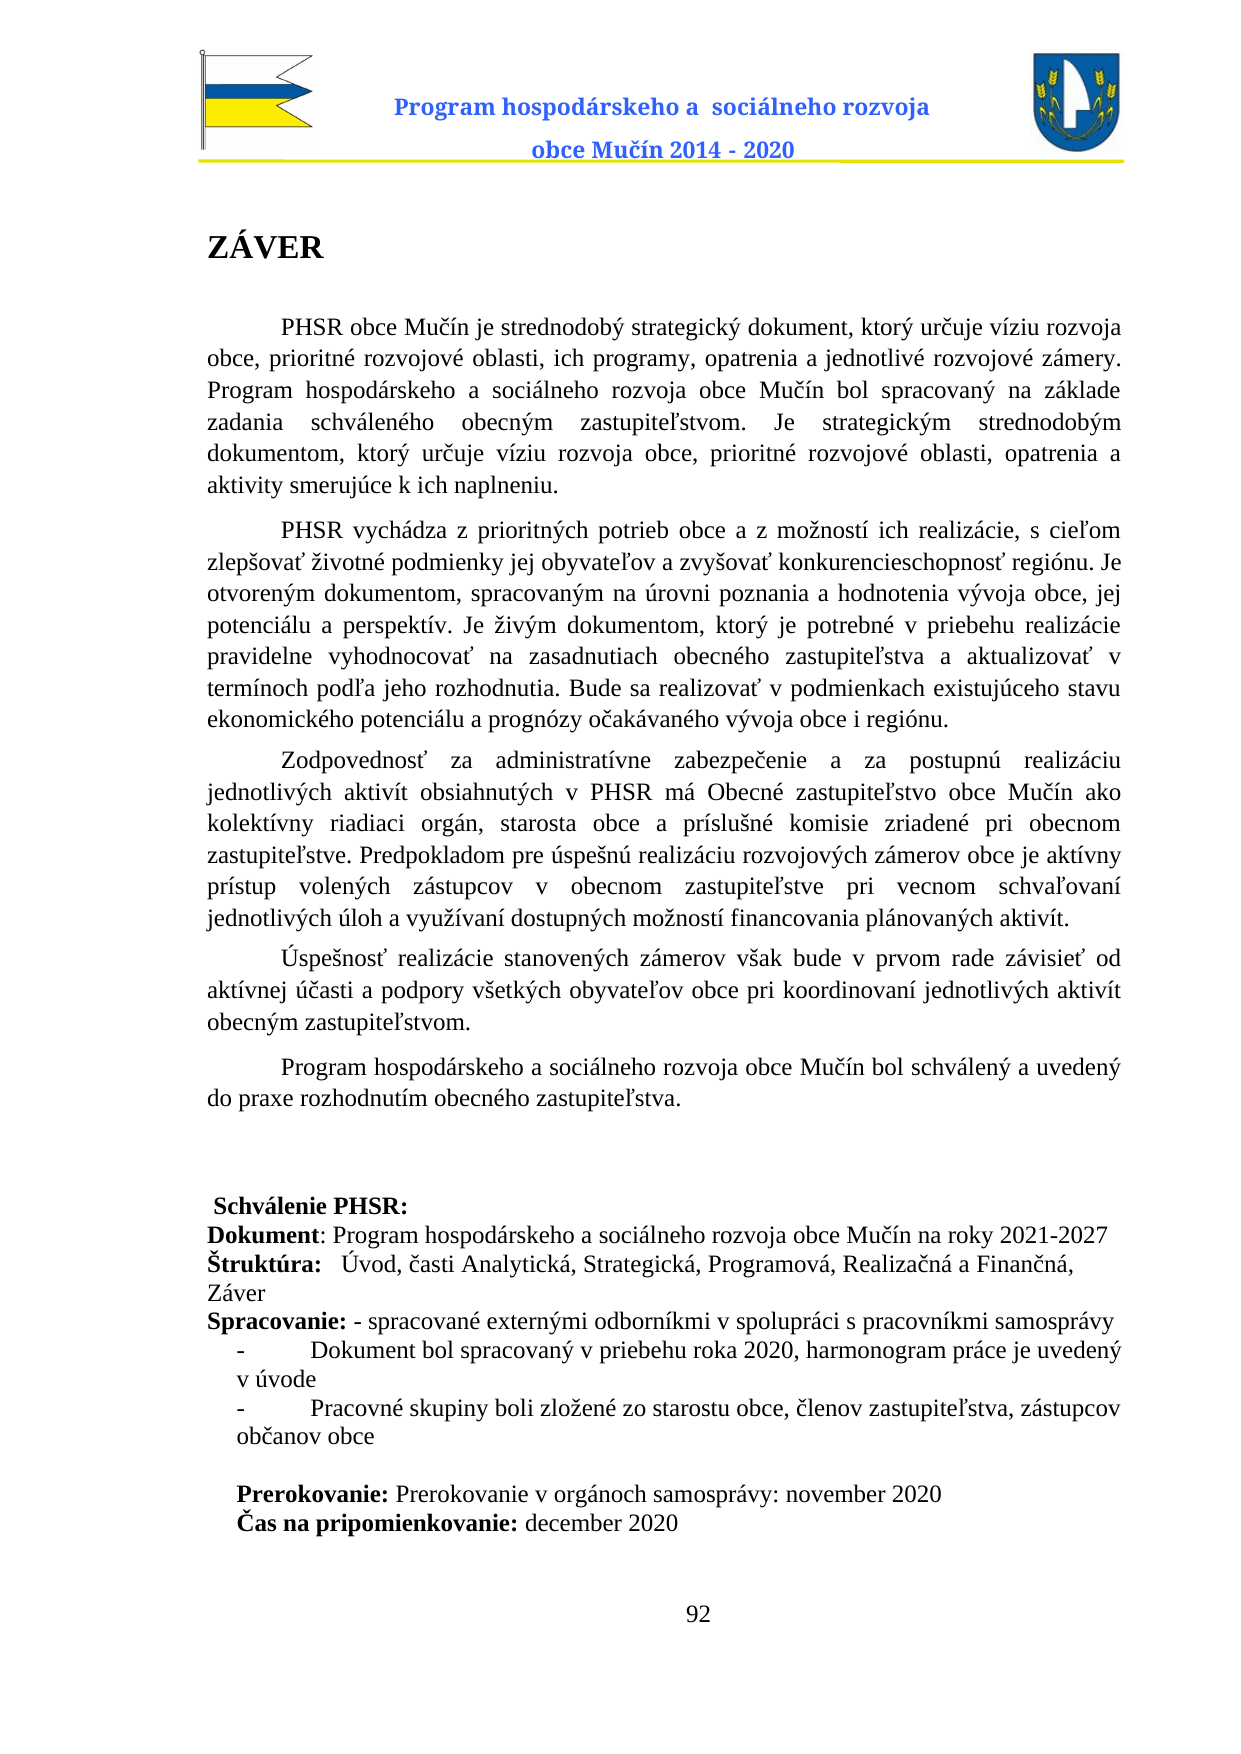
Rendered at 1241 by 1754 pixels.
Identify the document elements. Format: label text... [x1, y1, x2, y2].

text Zodpovednosť za administratívne zabezpečenie a za postupnú realizáciu jednotlivých aktivít obsiahnutých v PHSR má Obecné zastupiteľstvo obce Mučín ako kolektívny riadiaci orgán, starosta obce a príslušné komisie zriadené pri obecnom zastupiteľstve. Predpokladom pre úspešnú realizáciu rozvojových zámerov obce je aktívny prístup volených zástupcov v obecnom zastupiteľstve pri vecnom schvaľovaní jednotlivých úloh a využívaní dostupných možností financovania plánovaných aktivít. [207, 745, 1122, 932]
text Spracovanie: - spracované externými odborníkmi v spolupráci s pracovníkmi samosprávy [207, 1306, 1123, 1335]
text Program hospodárskeho a sociálneho rozvoja obce Mučín bol schválený a uvedený do praxe rozhodnutím obecného zastupiteľstva. [207, 1052, 1122, 1112]
text Štruktúra: Úvod, časti Analytická, Strategická, Programová, Realizačná a Finančná, Záver [207, 1249, 1123, 1306]
list Pracovné skupiny boli zložené zo starostu obce, členov zastupiteľstva, zástupcov občanov obce [236, 1393, 1123, 1450]
text Schválenie PHSR: [207, 1191, 1123, 1220]
text Dokument: Program hospodárskeho a sociálneho rozvoja obce Mučín na roky 2021-2027 [207, 1220, 1123, 1249]
list Dokument bol spracovaný v priebehu roka 2020, harmonogram práce je uvedený v úvode [236, 1335, 1123, 1393]
text Čas na pripomienkovanie: december 2020 [236, 1508, 1123, 1536]
text PHSR obce Mučín je strednodobý strategický dokument, ktorý určuje víziu rozvoja obce, prioritné rozvojové oblasti, ich programy, opatrenia a jednotlivé rozvojové zámery. Program hospodárskeho a sociálneho rozvoja obce Mučín bol spracovaný na základe zadania schváleného obecným zastupiteľstvom. Je strategickým strednodobým dokumentom, ktorý určuje víziu rozvoja obce, prioritné rozvojové oblasti, opatrenia a aktivity smerujúce k ich naplneniu. [207, 296, 1122, 498]
text Úspešnosť realizácie stanovených zámerov však bude v prvom rade závisieť od aktívnej účasti a podpory všetkých obyvateľov obce pri koordinovaní jednotlivých aktivít obecným zastupiteľstvom. [207, 943, 1122, 1035]
subtitle ZÁVER [207, 228, 1123, 266]
text PHSR vychádza z prioritných potrieb obce a z možností ich realizácie, s cieľom zlepšovať životné podmienky jej obyvateľov a zvyšovať konkurencieschopnosť regiónu. Je otvoreným dokumentom, spracovaným na úrovni poznania a hodnotenia vývoja obce, jej potenciálu a perspektív. Je živým dokumentom, ktorý je potrebné v priebehu realizácie pravidelne vyhodnocovať na zasadnutiach obecného zastupiteľstva a aktualizovať v termínoch podľa jeho rozhodnutia. Bude sa realizovať v podmienkach existujúceho stavu ekonomického potenciálu a prognózy očakávaného vývoja obce i regiónu. [207, 515, 1122, 733]
text Prerokovanie: Prerokovanie v orgánoch samosprávy: november 2020 [236, 1479, 1123, 1508]
